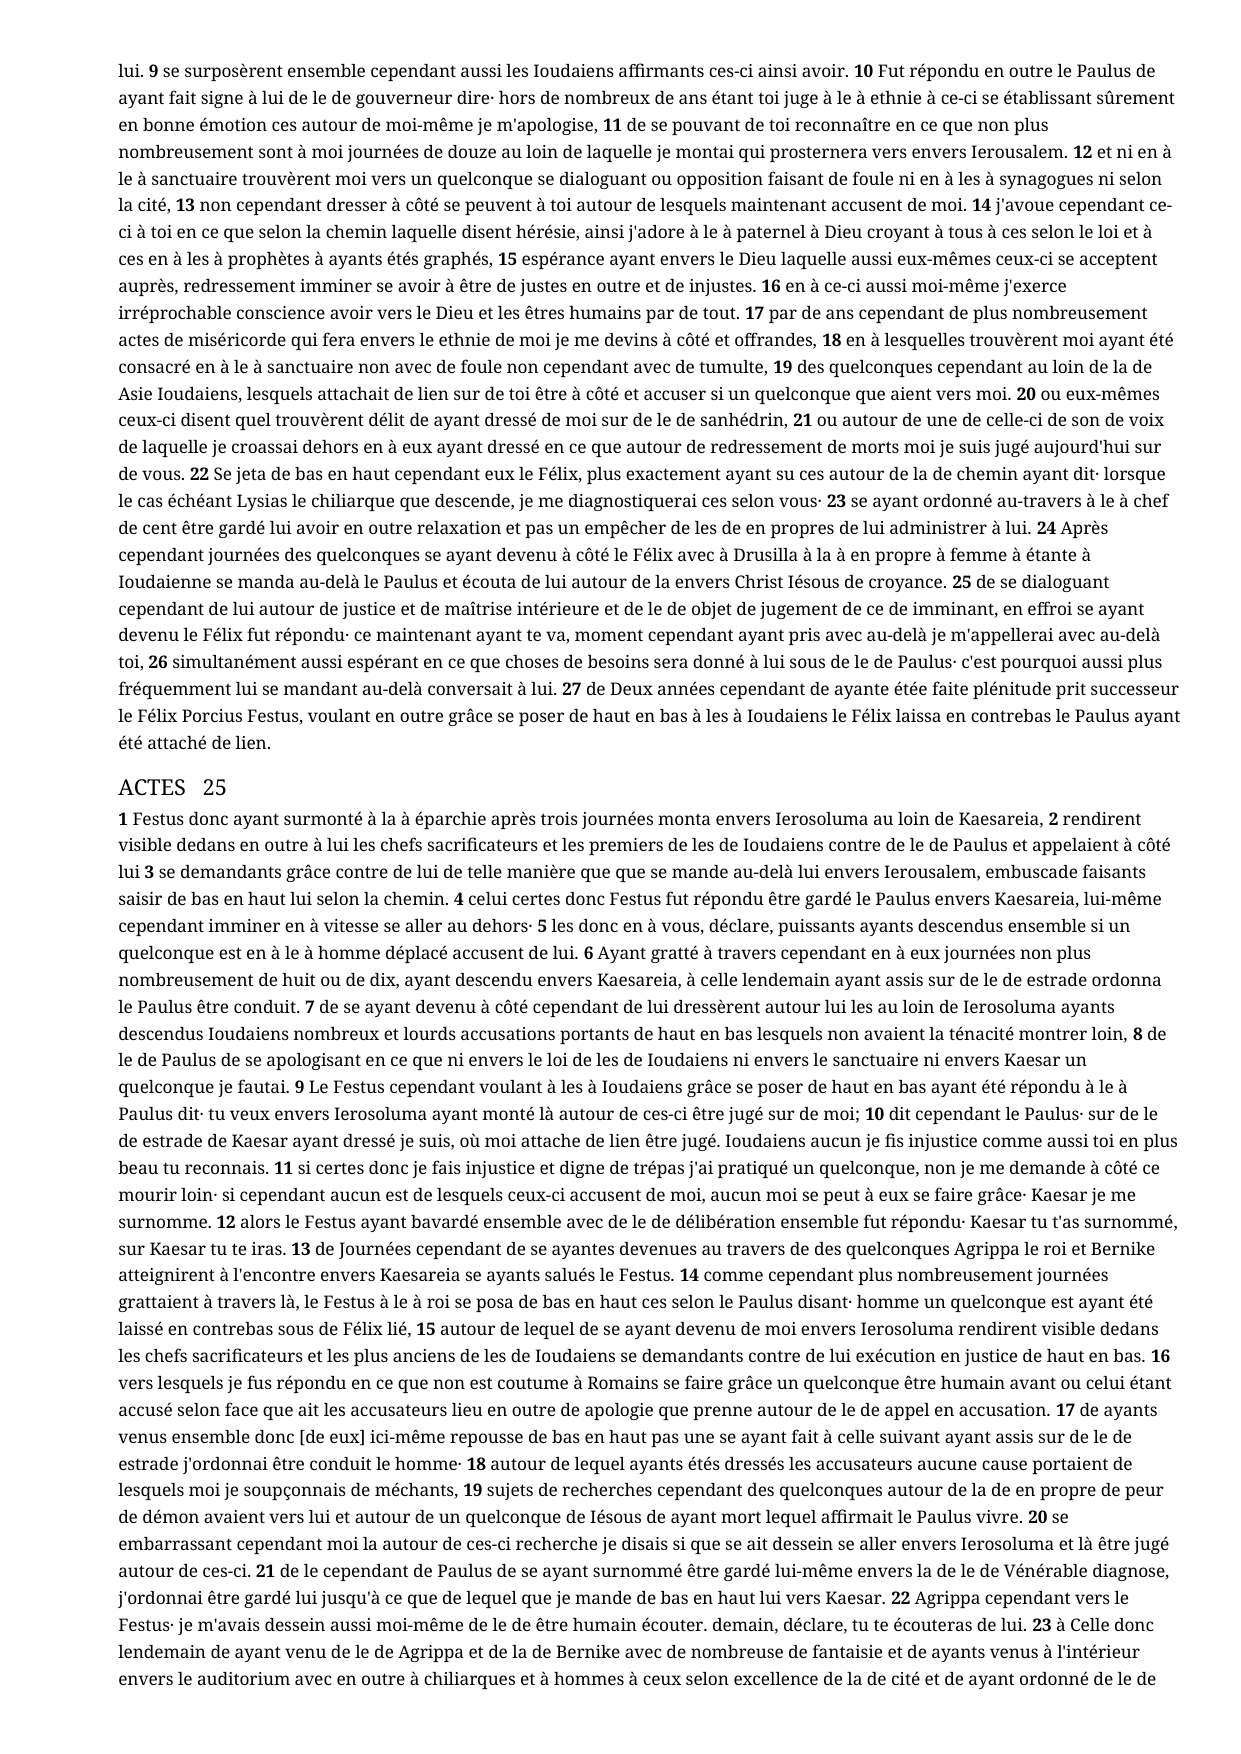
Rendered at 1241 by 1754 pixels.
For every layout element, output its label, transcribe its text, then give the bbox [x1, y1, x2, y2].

text 1 Festus donc ayant surmonté à la à éparchie après trois journées monta envers Ierosoluma au loin de Kaesareia, 2 rendirent visible dedans en outre à lui les chefs sacrificateurs et les premiers de les de Ioudaiens contre de le de Paulus et appelaient à côté lui 3 se demandants grâce contre de lui de telle manière que que se mande au-delà lui envers Ierousalem, embuscade faisants saisir de bas en haut lui selon la chemin. 4 celui certes donc Festus fut répondu être gardé le Paulus envers Kaesareia, lui-même cependant imminer en à vitesse se aller au dehors· 5 les donc en à vous, déclare, puissants ayants descendus ensemble si un quelconque est en à le à homme déplacé accusent de lui. 6 Ayant gratté à travers cependant en à eux journées non plus nombreusement de huit ou de dix, ayant descendu envers Kaesareia, à celle lendemain ayant assis sur de le de estrade ordonna le Paulus être conduit. 7 de se ayant devenu à côté cependant de lui dressèrent autour lui les au loin de Ierosoluma ayants descendus Ioudaiens nombreux et lourds accusations portants de haut en bas lesquels non avaient la ténacité montrer loin, 8 de le de Paulus de se apologisant en ce que ni envers le loi de les de Ioudaiens ni envers le sanctuaire ni envers Kaesar un quelconque je fautai. 9 Le Festus cependant voulant à les à Ioudaiens grâce se poser de haut en bas ayant été répondu à le à Paulus dit· tu veux envers Ierosoluma ayant monté là autour de ces-ci être jugé sur de moi; 10 dit cependant le Paulus· sur de le de estrade de Kaesar ayant dressé je suis, où moi attache de lien être jugé. Ioudaiens aucun je fis injustice comme aussi toi en plus beau tu reconnais. 11 si certes donc je fais injustice et digne de trépas j'ai pratiqué un quelconque, non je me demande à côté ce mourir loin· si cependant aucun est de lesquels ceux-ci accusent de moi, aucun moi se peut à eux se faire grâce· Kaesar je me surnomme. 12 alors le Festus ayant bavardé ensemble avec de le de délibération ensemble fut répondu· Kaesar tu t'as surnommé, sur Kaesar tu te iras. 13 de Journées cependant de se ayantes devenues au travers de des quelconques Agrippa le roi et Bernike atteignirent à l'encontre envers Kaesareia se ayants salués le Festus. 14 comme cependant plus nombreusement journées grattaient à travers là, le Festus à le à roi se posa de bas en haut ces selon le Paulus disant· homme un quelconque est ayant été laissé en contrebas sous de Félix lié, 15 autour de lequel de se ayant devenu de moi envers Ierosoluma rendirent visible dedans les chefs sacrificateurs et les plus anciens de les de Ioudaiens se demandants contre de lui exécution en justice de haut en bas. 16 vers lesquels je fus répondu en ce que non est coutume à Romains se faire grâce un quelconque être humain avant ou celui étant accusé selon face que ait les accusateurs lieu en outre de apologie que prenne autour de le de appel en accusation. 17 de ayants venus ensemble donc [de eux] ici-même repousse de bas en haut pas une se ayant fait à celle suivant ayant assis sur de le de estrade j'ordonnai être conduit le homme· 18 autour de lequel ayants étés dressés les accusateurs aucune cause portaient de lesquels moi je soupçonnais de méchants, 19 sujets de recherches cependant des quelconques autour de la de en propre de peur de démon avaient vers lui et autour de un quelconque de Iésous de ayant mort lequel affirmait le Paulus vivre. 20 se embarrassant cependant moi la autour de ces-ci recherche je disais si que se ait dessein se aller envers Ierosoluma et là être jugé autour de ces-ci. 21 de le cependant de Paulus de se ayant surnommé être gardé lui-même envers la de le de Vénérable diagnose, j'ordonnai être gardé lui jusqu'à ce que de lequel que je mande de bas en haut lui vers Kaesar. 22 Agrippa cependant vers le Festus· je m'avais dessein aussi moi-même de le de être humain écouter. demain, déclare, tu te écouteras de lui. 23 à Celle donc lendemain de ayant venu de le de Agrippa et de la de Bernike avec de nombreuse de fantaisie et de ayants venus à l'intérieur envers le auditorium avec en outre à chiliarques et à hommes à ceux selon excellence de la de cité et de ayant ordonné de le de [118, 807, 1181, 1690]
text lui. 9 se surposèrent ensemble cependant aussi les Ioudaiens affirmants ces-ci ainsi avoir. 10 Fut répondu en outre le Paulus de ayant fait signe à lui de le de gouverneur dire· hors de nombreux de ans étant toi juge à le à ethnie à ce-ci se établissant sûrement en bonne émotion ces autour de moi-même je m'apologise, 11 de se pouvant de toi reconnaître en ce que non plus nombreusement sont à moi journées de douze au loin de laquelle je montai qui prosternera vers envers Ierousalem. 12 et ni en à le à sanctuaire trouvèrent moi vers un quelconque se dialoguant ou opposition faisant de foule ni en à les à synagogues ni selon la cité, 13 non cependant dresser à côté se peuvent à toi autour de lesquels maintenant accusent de moi. 14 j'avoue cependant ce-ci à toi en ce que selon la chemin laquelle disent hérésie, ainsi j'adore à le à paternel à Dieu croyant à tous à ces selon le loi et à ces en à les à prophètes à ayants étés graphés, 15 espérance ayant envers le Dieu laquelle aussi eux-mêmes ceux-ci se acceptent auprès, redressement imminer se avoir à être de justes en outre et de injustes. 16 en à ce-ci aussi moi-même j'exerce irréprochable conscience avoir vers le Dieu et les êtres humains par de tout. 17 par de ans cependant de plus nombreusement actes de miséricorde qui fera envers le ethnie de moi je me devins à côté et offrandes, 18 en à lesquelles trouvèrent moi ayant été consacré en à le à sanctuaire non avec de foule non cependant avec de tumulte, 19 des quelconques cependant au loin de la de Asie Ioudaiens, lesquels attachait de lien sur de toi être à côté et accuser si un quelconque que aient vers moi. 20 ou eux-mêmes ceux-ci disent quel trouvèrent délit de ayant dressé de moi sur de le de sanhédrin, 21 ou autour de une de celle-ci de son de voix de laquelle je croassai dehors en à eux ayant dressé en ce que autour de redressement de morts moi je suis jugé aujourd'hui sur de vous. 22 Se jeta de bas en haut cependant eux le Félix, plus exactement ayant su ces autour de la de chemin ayant dit· lorsque le cas échéant Lysias le chiliarque que descende, je me diagnostiquerai ces selon vous· 23 se ayant ordonné au-travers à le à chef de cent être gardé lui avoir en outre relaxation et pas un empêcher de les de en propres de lui administrer à lui. 24 Après cependant journées des quelconques se ayant devenu à côté le Félix avec à Drusilla à la à en propre à femme à étante à Ioudaienne se manda au-delà le Paulus et écouta de lui autour de la envers Christ Iésous de croyance. 25 de se dialoguant cependant de lui autour de justice et de maîtrise intérieure et de le de objet de jugement de ce de imminant, en effroi se ayant devenu le Félix fut répondu· ce maintenant ayant te va, moment cependant ayant pris avec au-delà je m'appellerai avec au-delà toi, 26 simultanément aussi espérant en ce que choses de besoins sera donné à lui sous de le de Paulus· c'est pourquoi aussi plus fréquemment lui se mandant au-delà conversait à lui. 27 de Deux années cependant de ayante étée faite plénitude prit successeur le Félix Porcius Festus, voulant en outre grâce se poser de haut en bas à les à Ioudaiens le Félix laissa en contrebas le Paulus ayant été attaché de lien. [118, 59, 1181, 754]
text ACTES 25 [118, 772, 1181, 802]
